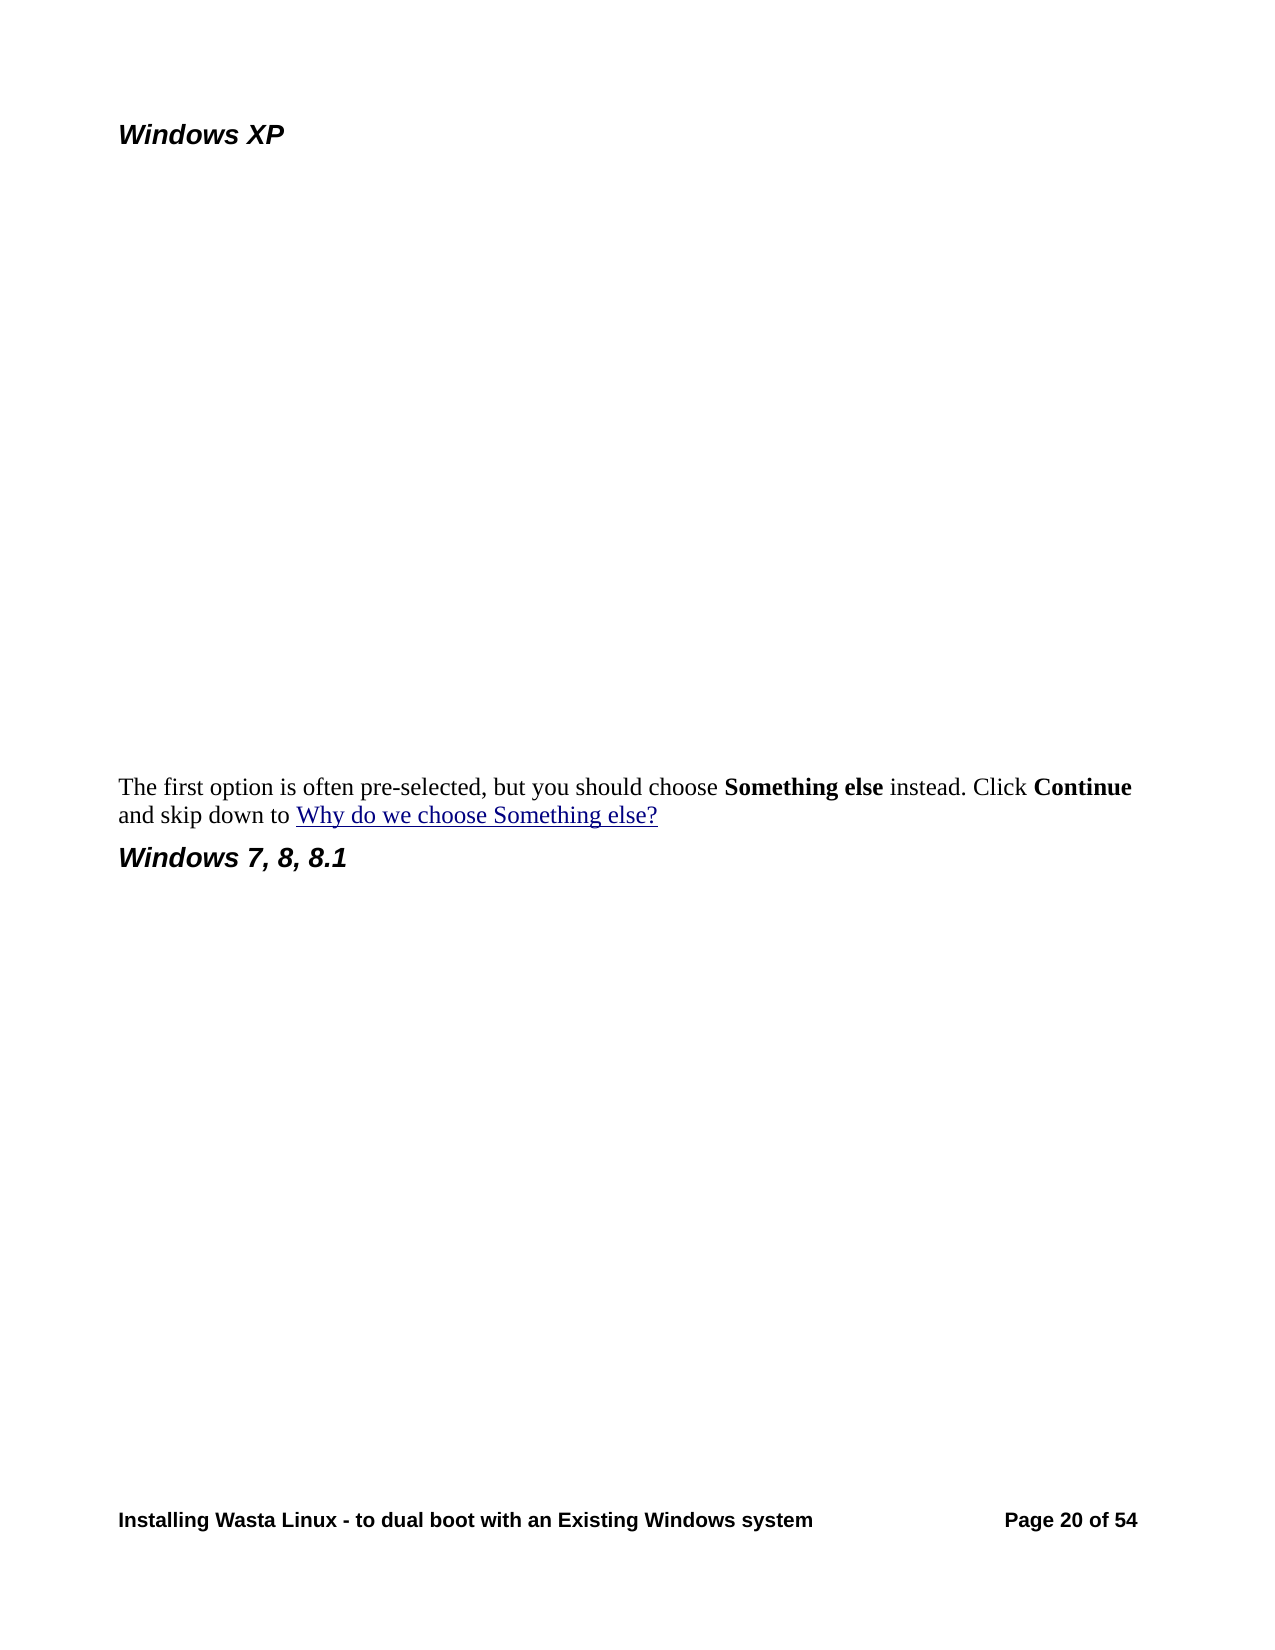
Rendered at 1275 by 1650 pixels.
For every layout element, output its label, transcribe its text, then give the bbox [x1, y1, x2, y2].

text The first option is often pre-selected, but you should choose Something else instead. Click Continue and skip down to Why do we choose Something else? [118, 772, 1157, 829]
subtitle Windows XP [118, 118, 1157, 150]
subtitle Windows 7, 8, 8.1 [118, 842, 1157, 874]
